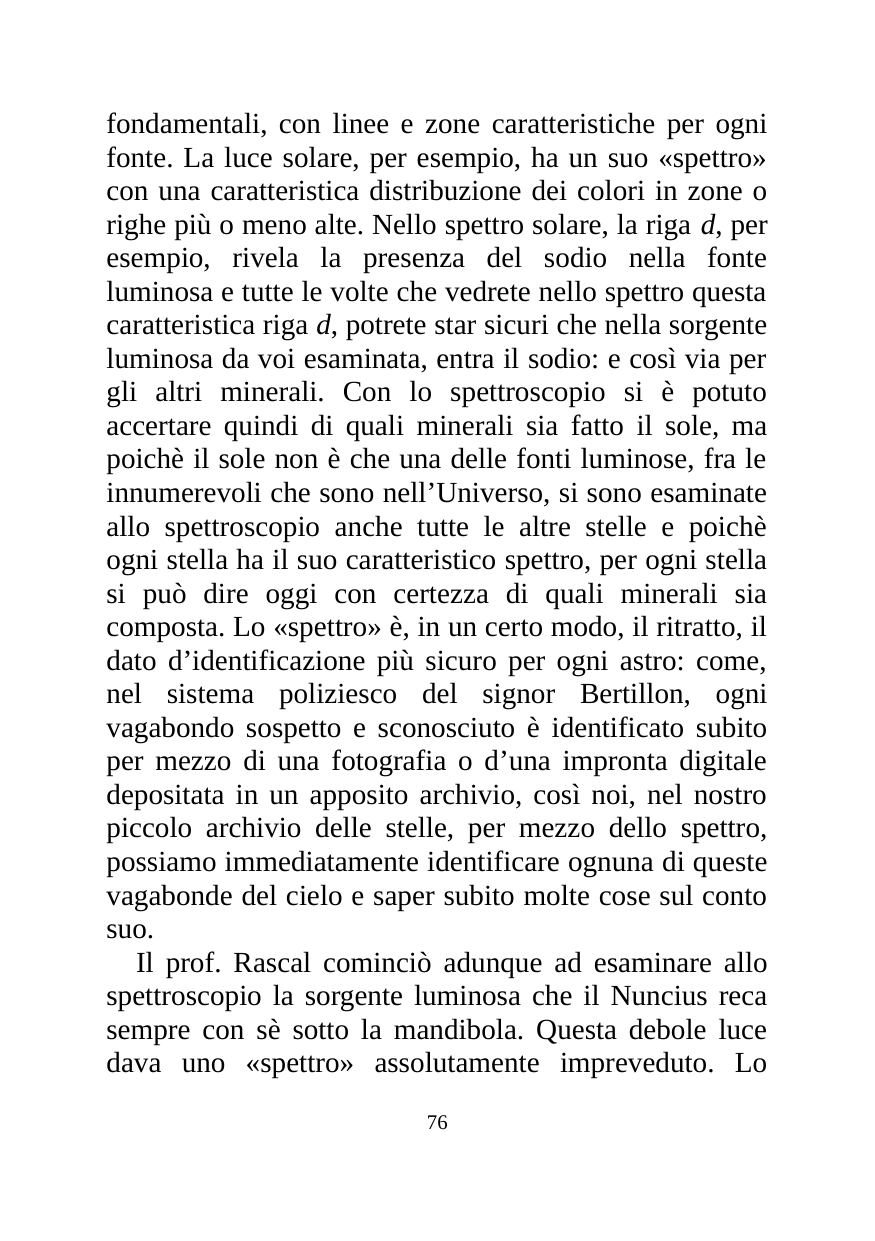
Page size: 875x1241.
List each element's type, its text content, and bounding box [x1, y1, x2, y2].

text Il prof. Rascal cominciò adunque ad esaminare allo spettroscopio la sorgente luminosa che il Nuncius reca sempre con sè sotto la mandibola. Questa debole luce dava uno «spettro» assolutamente impreveduto. Lo [106, 945, 768, 1079]
text fondamentali, con linee e zone caratteristiche per ogni fonte. La luce solare, per esempio, ha un suo «spettro» con una caratteristica distribuzione dei colori in zone o righe più o meno alte. Nello spettro solare, la riga d, per esempio, rivela la presenza del sodio nella fonte luminosa e tutte le volte che vedrete nello spettro questa caratteristica riga d, potrete star sicuri che nella sorgente luminosa da voi esaminata, entra il sodio: e così via per gli altri minerali. Con lo spettroscopio si è potuto accertare quindi di quali minerali sia fatto il sole, ma poichè il sole non è che una delle fonti luminose, fra le innumerevoli che sono nell’Universo, si sono esaminate allo spettroscopio anche tutte le altre stelle e poichè ogni stella ha il suo caratteristico spettro, per ogni stella si può dire oggi con certezza di quali minerali sia composta. Lo «spettro» è, in un certo modo, il ritratto, il dato d’identificazione più sicuro per ogni astro: come, nel sistema poliziesco del signor Bertillon, ogni vagabondo sospetto e sconosciuto è identificato subito per mezzo di una fotografia o d’una impronta digitale depositata in un apposito archivio, così noi, nel nostro piccolo archivio delle stelle, per mezzo dello spettro, possiamo immediatamente identificare ognuna di queste vagabonde del cielo e saper subito molte cose sul conto suo. [106, 106, 768, 945]
